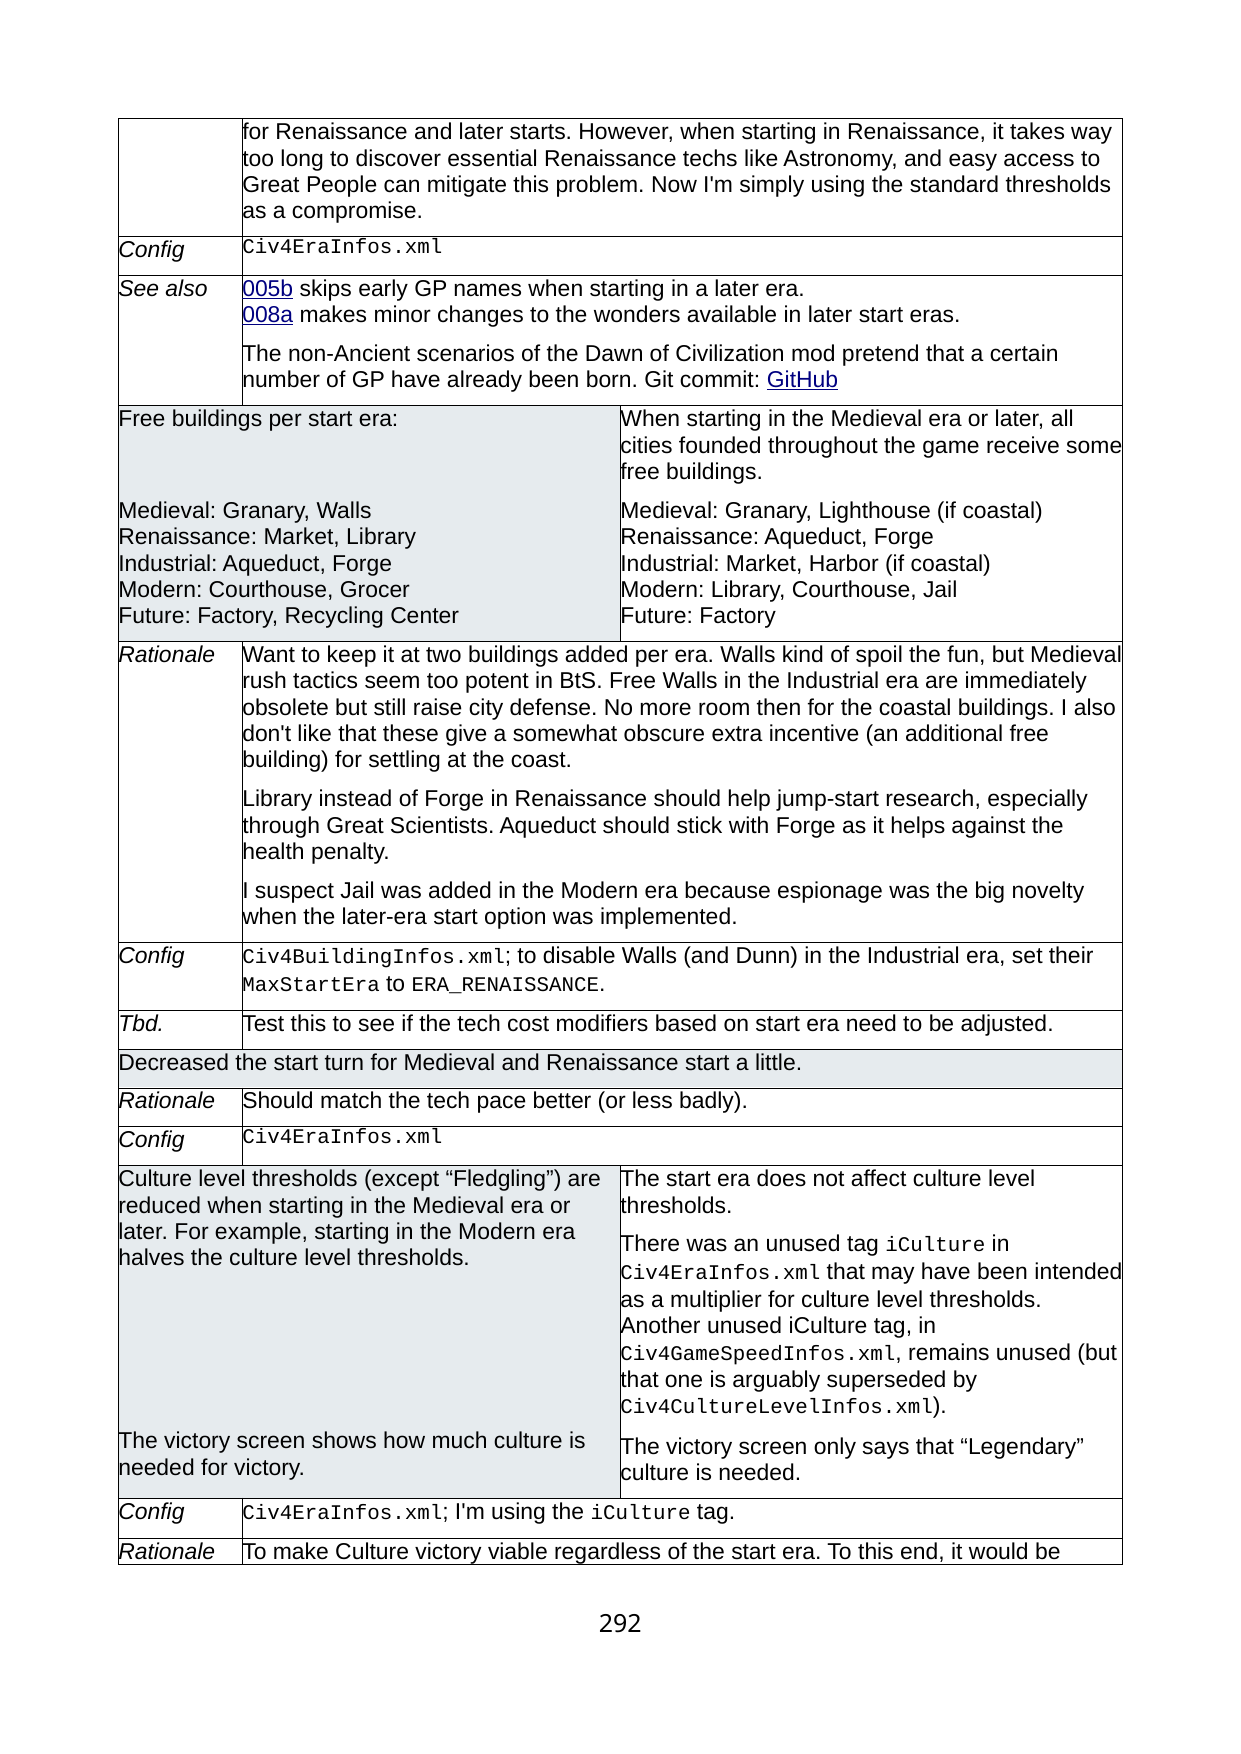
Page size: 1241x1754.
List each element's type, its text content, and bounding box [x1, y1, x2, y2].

table_cell Free buildings per start era: Medieval: Granary, Walls Renaissance: Market, Library Industrial: Aqueduct, Forge Modern: Courthouse, Grocer Future: Factory, Recycling Center [119, 406, 620, 641]
table_cell Rationale [119, 642, 242, 942]
table_cell Config [119, 1499, 242, 1538]
table_cell Decreased the start turn for Medieval and Renaissance start a little. [119, 1050, 1122, 1087]
table_cell The start era does not affect culture level thresholds. There was an unused tag iCulture in Civ4EraInfos.xml that may have been intended as a multiplier for culture level thresholds. Another unused iCulture tag, in Civ4GameSpeedInfos.xml, remains unused (but that one is arguably superseded by Civ4CultureLevelInfos.xml). The victory screen only says that “Legendary” culture is needed. [621, 1166, 1122, 1498]
table_cell When starting in the Medieval era or later, all cities founded throughout the game receive some free buildings. Medieval: Granary, Lighthouse (if coastal) Renaissance: Aqueduct, Forge Industrial: Market, Harbor (if coastal) Modern: Library, Courthouse, Jail Future: Factory [621, 406, 1122, 641]
table_cell for Renaissance and later starts. However, when starting in Renaissance, it takes way too long to discover essential Renaissance techs like Astronomy, and easy access to Great People can mitigate this problem. Now I'm simply using the standard thresholds as a compromise. [243, 119, 1122, 236]
table_cell Rationale [119, 1539, 242, 1564]
table_cell Config [119, 237, 242, 275]
table_cell Tbd. [119, 1011, 242, 1048]
table_cell Config [119, 1127, 242, 1165]
table_cell 005b skips early GP names when starting in a later era. 008a makes minor changes to the wonders available in later start eras. The non-Ancient scenarios of the Dawn of Civilization mod pretend that a certain number of GP have already been born. Git commit: GitHub [243, 276, 1122, 405]
table_cell To make Culture victory viable regardless of the start era. To this end, it would be [243, 1539, 1122, 1564]
table_cell See also [119, 276, 242, 405]
table_cell Civ4BuildingInfos.xml; to disable Walls (and Dunn) in the Industrial era, set their MaxStartEra to ERA_RENAISSANCE. [243, 943, 1122, 1010]
table_cell Test this to see if the tech cost modifiers based on start era need to be adjusted. [243, 1011, 1122, 1048]
table_cell Civ4EraInfos.xml [243, 237, 1122, 275]
table_cell [119, 119, 242, 236]
table_cell Config [119, 943, 242, 1010]
table_cell Civ4EraInfos.xml; I'm using the iCulture tag. [243, 1499, 1122, 1538]
table_cell Should match the tech pace better (or less badly). [243, 1089, 1122, 1126]
table_cell Civ4EraInfos.xml [243, 1127, 1122, 1165]
table_cell Culture level thresholds (except “Fledgling”) are reduced when starting in the Medieval era or later. For example, starting in the Modern era halves the culture level thresholds. The victory screen shows how much culture is needed for victory. [119, 1166, 620, 1498]
table_cell Want to keep it at two buildings added per era. Walls kind of spoil the fun, but Medieval rush tactics seem too potent in BtS. Free Walls in the Industrial era are immediately obsolete but still raise city defense. No more room then for the coastal buildings. I also don't like that these give a somewhat obscure extra incentive (an additional free building) for settling at the coast. Library instead of Forge in Renaissance should help jump-start research, especially through Great Scientists. Aqueduct should stick with Forge as it helps against the health penalty. I suspect Jail was added in the Modern era because espionage was the big novelty when the later-era start option was implemented. [243, 642, 1122, 942]
table_cell Rationale [119, 1089, 242, 1126]
